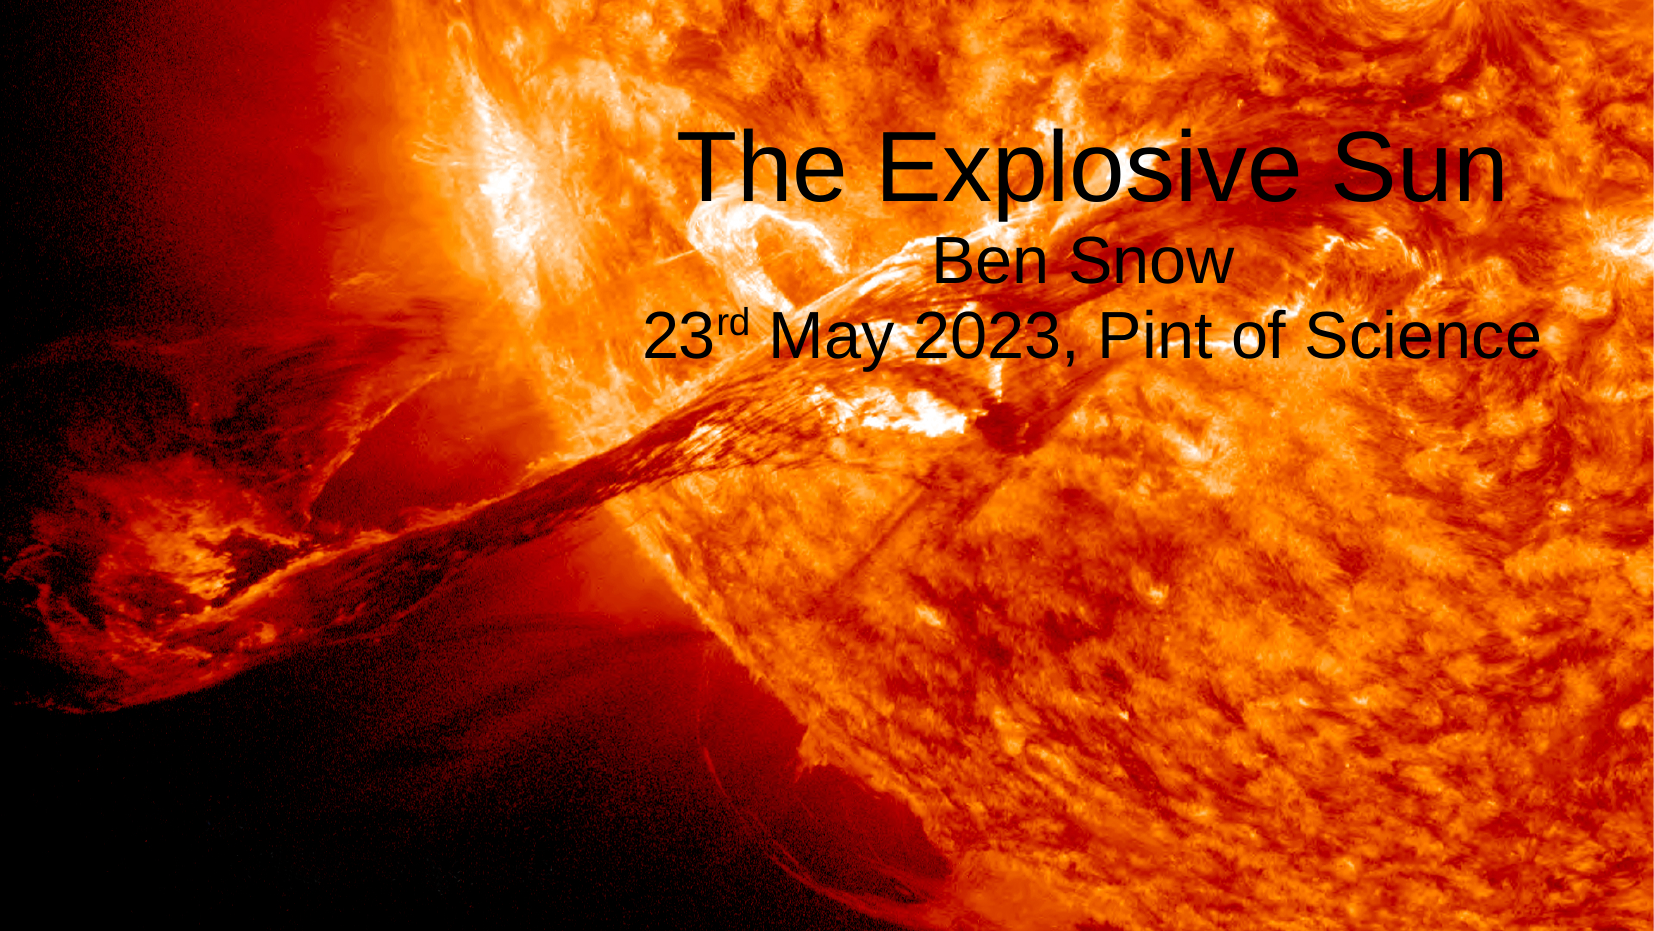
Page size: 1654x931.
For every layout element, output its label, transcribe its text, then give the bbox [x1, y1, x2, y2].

picture [0, 0, 1654, 931]
subtitle The Explosive Sun Ben Snow 23rd May 2023, Pint of Science [531, 0, 1654, 484]
